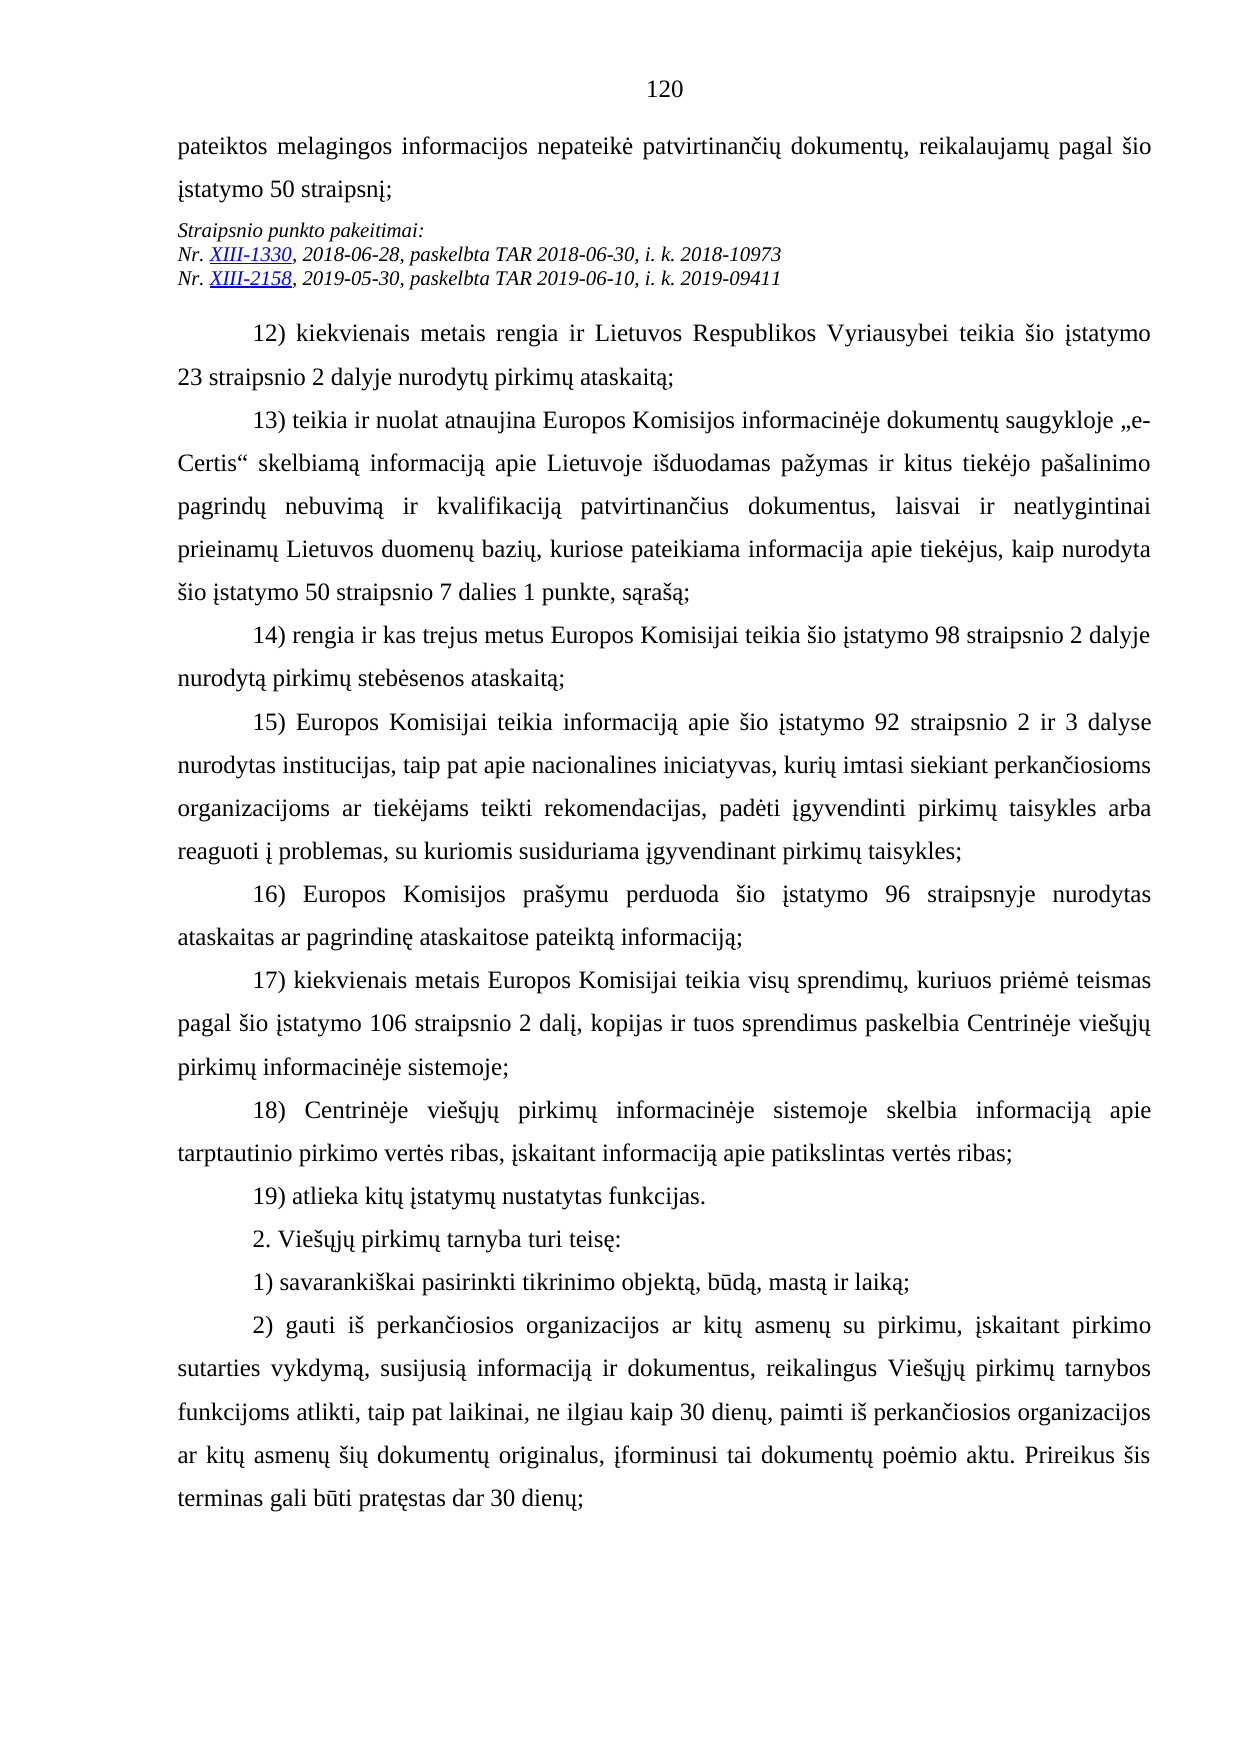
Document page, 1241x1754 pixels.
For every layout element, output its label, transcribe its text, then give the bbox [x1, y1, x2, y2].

text Straipsnio punkto pakeitimai: [177, 218, 1152, 242]
text 16) Europos Komisijos prašymu perduoda šio įstatymo 96 straipsnyje nurodytas ataskaitas ar pagrindinę ataskaitose pateiktą informaciją; [177, 879, 1152, 951]
text 19) atlieka kitų įstatymų nustatytas funkcijas. [177, 1181, 1152, 1210]
text 13) teikia ir nuolat atnaujina Europos Komisijos informacinėje dokumentų saugykloje „e-Certis“ skelbiamą informaciją apie Lietuvoje išduodamas pažymas ir kitus tiekėjo pašalinimo pagrindų nebuvimą ir kvalifikaciją patvirtinančius dokumentus, laisvai ir neatlygintinai prieinamų Lietuvos duomenų bazių, kuriose pateikiama informacija apie tiekėjus, kaip nurodyta šio įstatymo 50 straipsnio 7 dalies 1 punkte, sąrašą; [177, 405, 1152, 606]
text 12) kiekvienais metais rengia ir Lietuvos Respublikos Vyriausybei teikia šio įstatymo 23 straipsnio 2 dalyje nurodytų pirkimų ataskaitą; [177, 318, 1152, 390]
text Nr. XIII-1330, 2018-06-28, paskelbta TAR 2018-06-30, i. k. 2018-10973 [177, 242, 1152, 266]
text pateiktos melagingos informacijos nepateikė patvirtinančių dokumentų, reikalaujamų pagal šio įstatymo 50 straipsnį; [177, 131, 1152, 203]
text 2. Viešųjų pirkimų tarnyba turi teisę: [177, 1224, 1152, 1253]
text 2) gauti iš perkančiosios organizacijos ar kitų asmenų su pirkimu, įskaitant pirkimo sutarties vykdymą, susijusią informaciją ir dokumentus, reikalingus Viešųjų pirkimų tarnybos funkcijoms atlikti, taip pat laikinai, ne ilgiau kaip 30 dienų, paimti iš perkančiosios organizacijos ar kitų asmenų šių dokumentų originalus, įforminusi tai dokumentų poėmio aktu. Prireikus šis terminas gali būti pratęstas dar 30 dienų; [177, 1310, 1152, 1512]
text 14) rengia ir kas trejus metus Europos Komisijai teikia šio įstatymo 98 straipsnio 2 dalyje nurodytą pirkimų stebėsenos ataskaitą; [177, 620, 1152, 692]
text 15) Europos Komisijai teikia informaciją apie šio įstatymo 92 straipsnio 2 ir 3 dalyse nurodytas institucijas, taip pat apie nacionalines iniciatyvas, kurių imtasi siekiant perkančiosioms organizacijoms ar tiekėjams teikti rekomendacijas, padėti įgyvendinti pirkimų taisykles arba reaguoti į problemas, su kuriomis susiduriama įgyvendinant pirkimų taisykles; [177, 707, 1152, 865]
text 17) kiekvienais metais Europos Komisijai teikia visų sprendimų, kuriuos priėmė teismas pagal šio įstatymo 106 straipsnio 2 dalį, kopijas ir tuos sprendimus paskelbia Centrinėje viešųjų pirkimų informacinėje sistemoje; [177, 965, 1152, 1080]
text Nr. XIII-2158, 2019-05-30, paskelbta TAR 2019-06-10, i. k. 2019-09411 [177, 266, 1152, 290]
text 18) Centrinėje viešųjų pirkimų informacinėje sistemoje skelbia informaciją apie tarptautinio pirkimo vertės ribas, įskaitant informaciją apie patikslintas vertės ribas; [177, 1095, 1152, 1167]
text 1) savarankiškai pasirinkti tikrinimo objektą, būdą, mastą ir laiką; [177, 1267, 1152, 1296]
